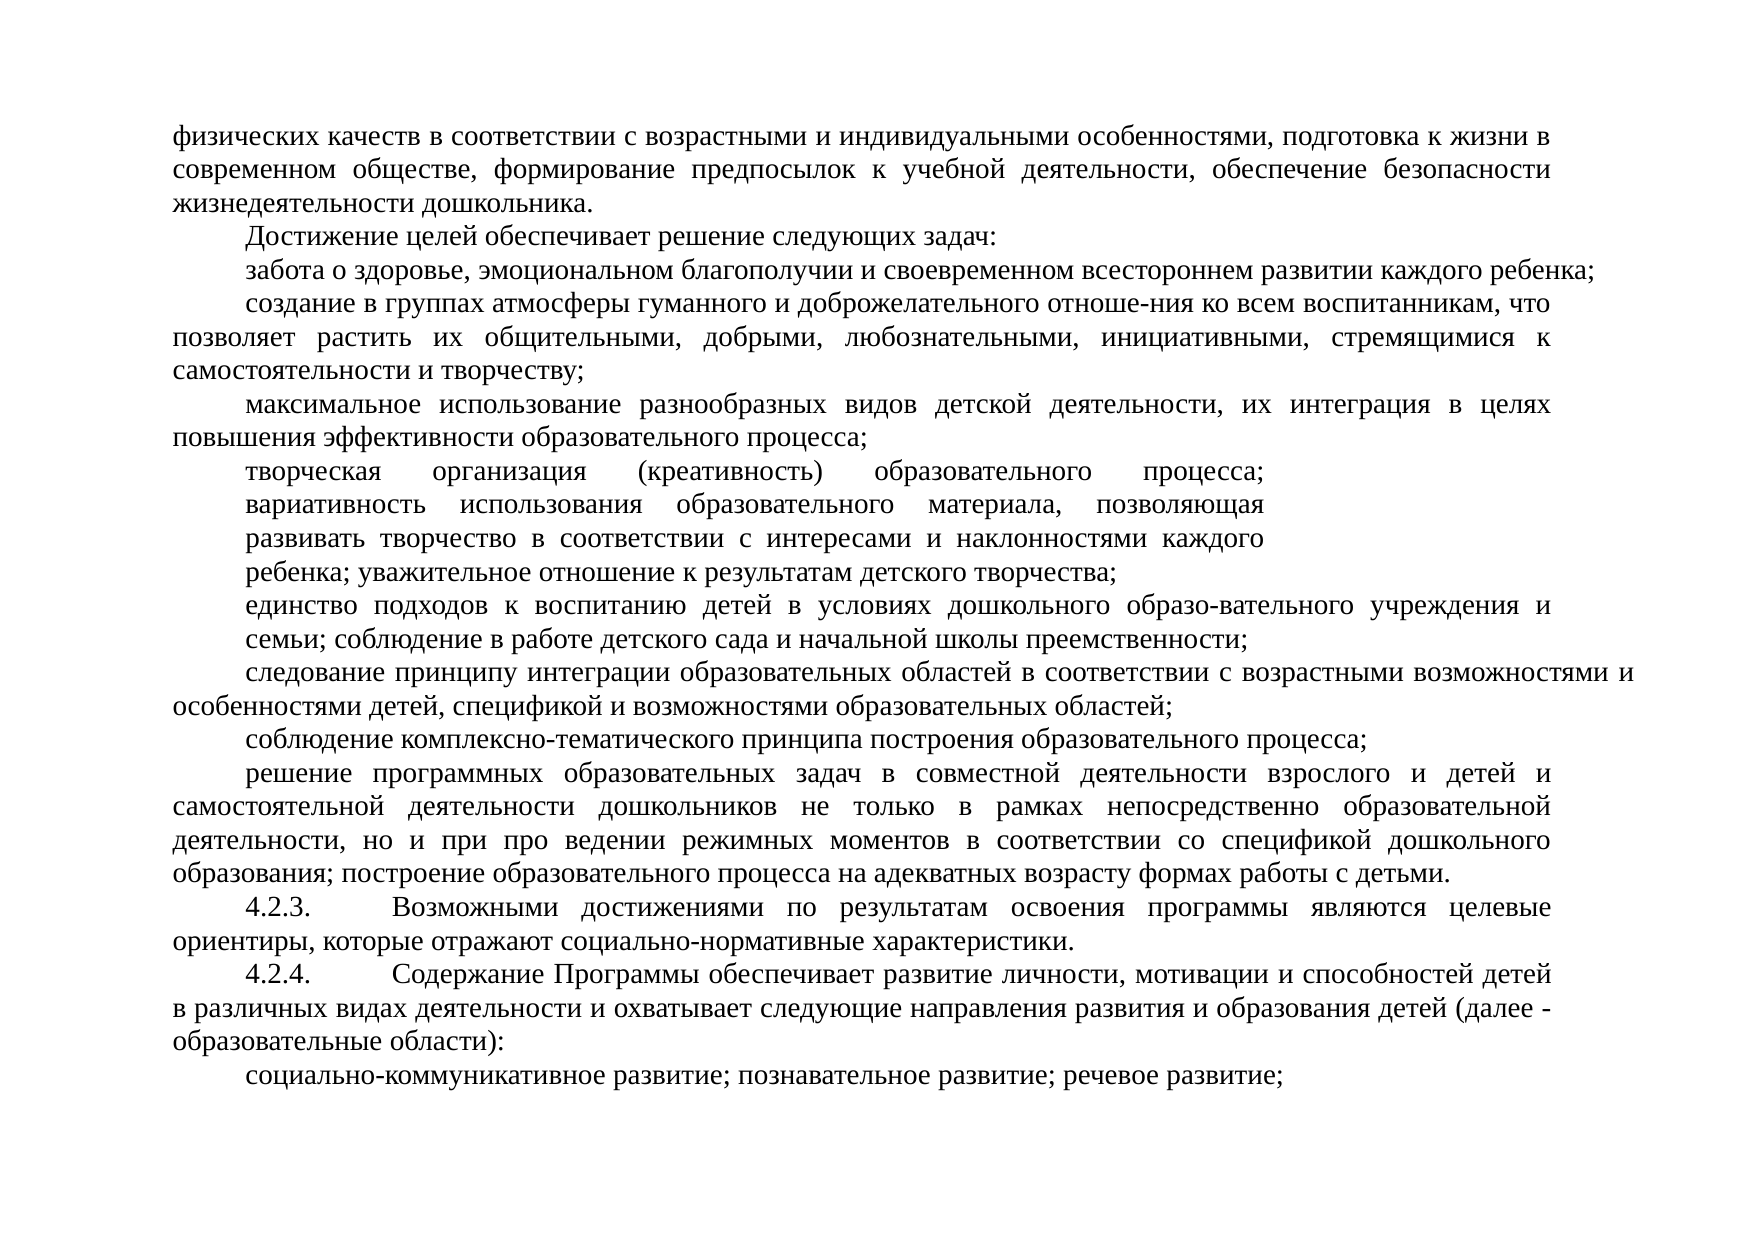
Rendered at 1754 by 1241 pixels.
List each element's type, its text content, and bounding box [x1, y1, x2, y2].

text забота о здоровье, эмоциональном благополучии и своевременном всестороннем развитии каждого ребенка; [172, 252, 1636, 286]
text следование принципу интеграции образовательных областей в соответствии с возрастными возможностями и особенностями детей, спецификой и возможностями образовательных областей; [172, 655, 1636, 722]
list Содержание Программы обеспечивает развитие личности, мотивации и способностей детей в различных видах деятельности и охватывает следующие направления развития и образования детей (далее - образовательные области): [172, 957, 1552, 1057]
text единство подходов к воспитанию детей в условиях дошкольного образо-вательного учреждения и семьи; соблюдение в работе детского сада и начальной школы преемственности; [245, 588, 1552, 655]
text соблюдение комплексно-тематического принципа построения образовательного процесса; [245, 722, 1636, 755]
text создание в группах атмосферы гуманного и доброжелательного отноше-ния ко всем воспитанникам, что позволяет растить их общительными, добрыми, любознательными, инициативными, стремящимися к самостоятельности и творчеству; [172, 286, 1552, 386]
text социально-коммуникативное развитие; познавательное развитие; речевое развитие; [245, 1057, 1552, 1091]
text максимальное использование разнообразных видов детской деятельности, их интеграция в целях повышения эффективности образовательного процесса; [172, 386, 1552, 453]
text творческая организация (креативность) образовательного процесса; вариативность использования образовательного материала, позволяющая развивать творчество в соответствии с интересами и наклонностями каждого ребенка; уважительное отношение к результатам детского творчества; [245, 453, 1265, 588]
text физических качеств в соответствии с возрастными и индивидуальными особенностями, подготовка к жизни в современном обществе, формирование предпосылок к учебной деятельности, обеспечение безопасности жизнедеятельности дошкольника. [172, 118, 1552, 219]
text Достижение целей обеспечивает решение следующих задач: [172, 219, 1636, 252]
text решение программных образовательных задач в совместной деятельности взрослого и детей и самостоятельной деятельности дошкольников не только в рамках непосредственно образовательной деятельности, но и при про ведении режимных моментов в соответствии со спецификой дошкольного образования; построение образовательного процесса на адекватных возрасту формах работы с детьми. [172, 755, 1552, 889]
list Возможными достижениями по результатам освоения программы являются целевые ориентиры, которые отражают социально-нормативные характеристики. [172, 889, 1552, 957]
